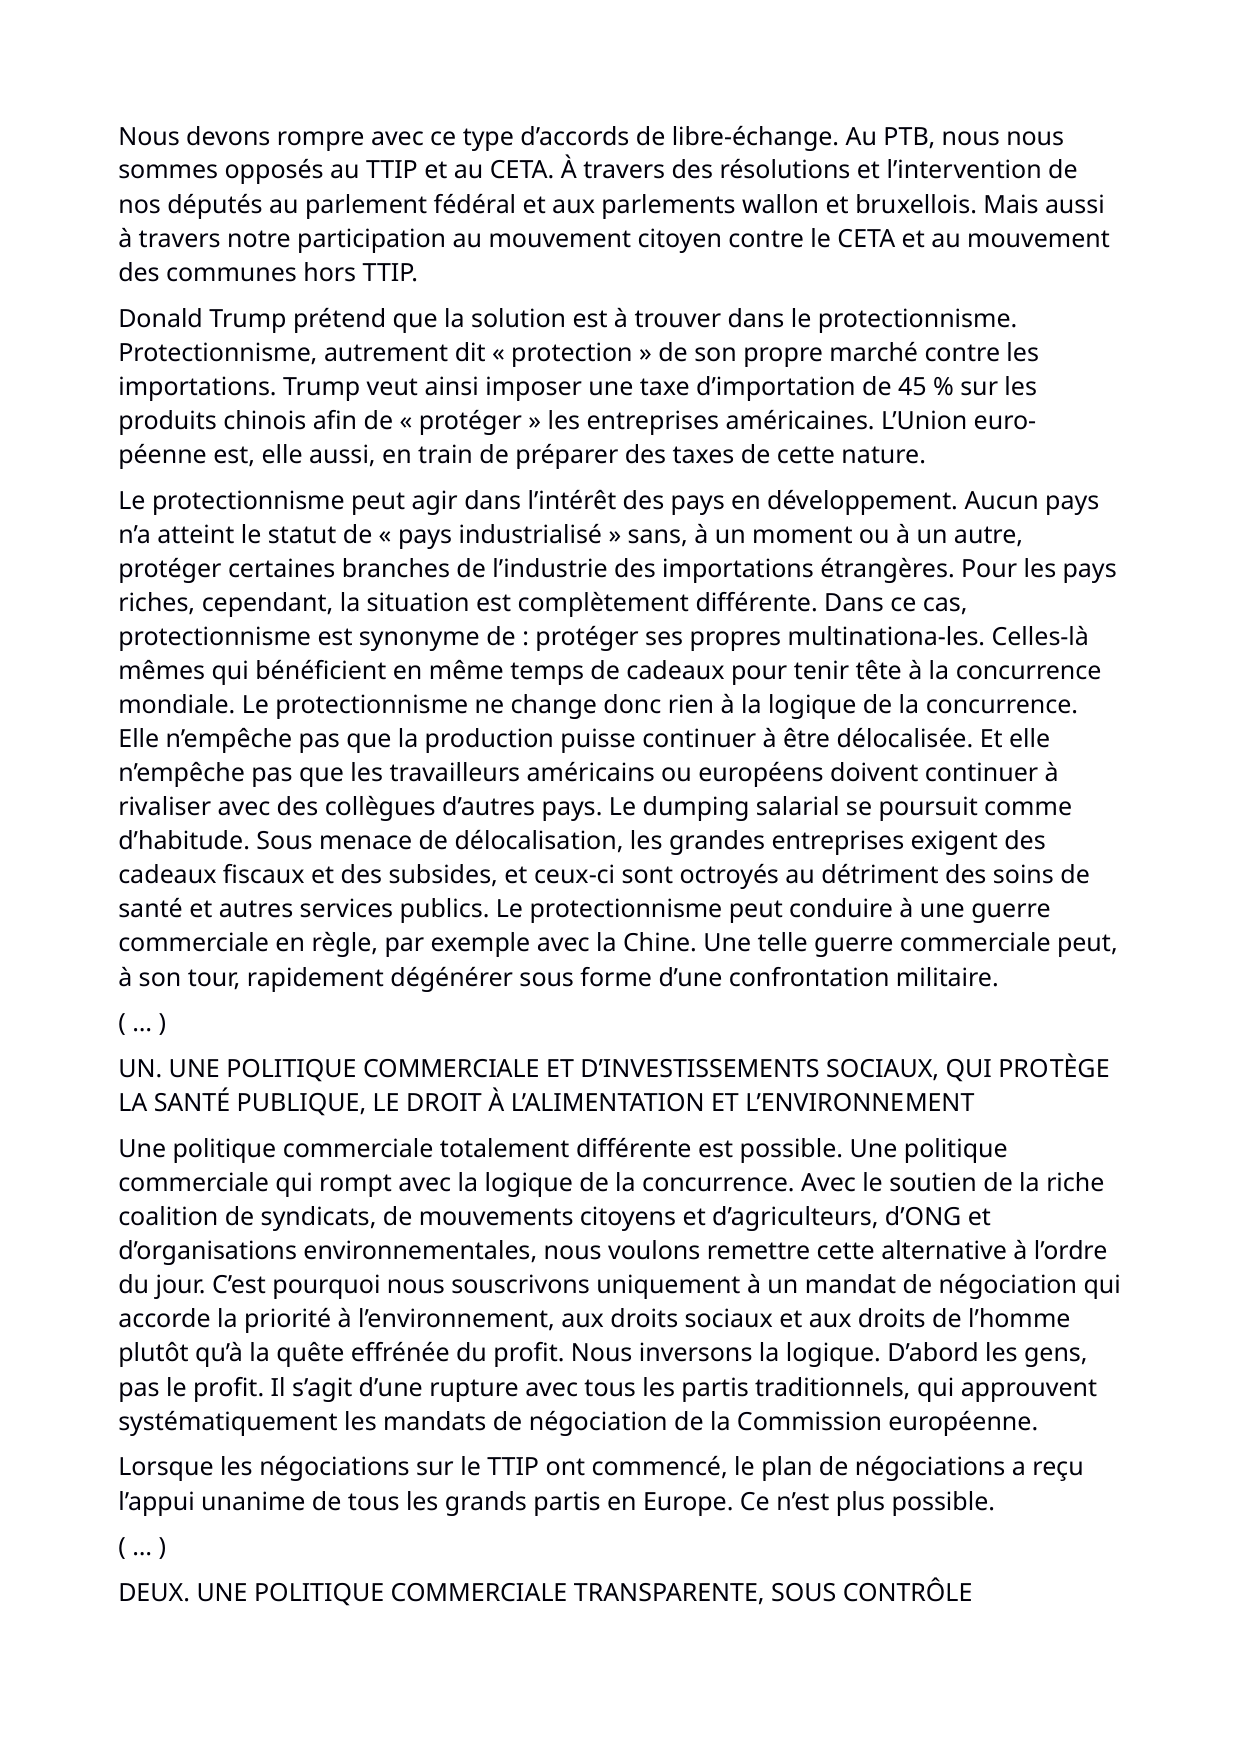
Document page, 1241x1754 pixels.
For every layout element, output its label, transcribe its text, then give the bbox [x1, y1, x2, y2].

text ( … ) [118, 1529, 1122, 1563]
text ( … ) [118, 1005, 1122, 1039]
text Le protectionnisme peut agir dans l’intérêt des pays en développement. Aucun pays n’a atteint le statut de « pays industrialisé » sans, à un moment ou à un autre, protéger certaines branches de l’industrie des importations étrangères. Pour les pays riches, cependant, la situation est complètement différente. Dans ce cas, protectionnisme est synonyme de : protéger ses propres multinationa-les. Celles-là mêmes qui bénéficient en même temps de cadeaux pour tenir tête à la concurrence mondiale. Le protectionnisme ne change donc rien à la logique de la concurrence. Elle n’empêche pas que la production puisse conti­nuer à être délocalisée. Et elle n’empêche pas que les travailleurs américains ou européens doivent continuer à rivaliser avec des collègues d’autres pays. Le dumping salarial se poursuit comme d’habitude. Sous menace de délocalisa­tion, les grandes entreprises exigent des cadeaux fiscaux et des subsides, et ceux-ci sont octroyés au détriment des soins de santé et autres services publics. Le protectionnisme peut conduire à une guerre commerciale en règle, par exemple avec la Chine. Une telle guerre commerciale peut, à son tour, rapidement dégénérer sous forme d’une confrontation militaire. [118, 482, 1122, 993]
text Nous devons rompre avec ce type d’accords de libre-échange. Au PTB, nous nous sommes opposés au TTIP et au CETA. À travers des résolutions et l’inter­vention de nos députés au parlement fédéral et aux parlements wallon et bru­xellois. Mais aussi à travers notre participation au mouvement citoyen contre le CETA et au mouvement des communes hors TTIP. [118, 118, 1122, 288]
text Lorsque les négociations sur le TTIP ont commencé, le plan de négociations a reçu l’appui unanime de tous les grands partis en Europe. Ce n’est plus possible. [118, 1449, 1122, 1517]
text Une politique commerciale totalement différente est possible. Une politique commerciale qui rompt avec la logique de la concurrence. Avec le soutien de la riche coalition de syndicats, de mouvements citoyens et d’agriculteurs, d’ONG et d’organisations environnementales, nous voulons remettre cette alternative à l’ordre du jour. C’est pourquoi nous souscrivons uniquement à un mandat de négociation qui accorde la priorité à l’environnement, aux droits sociaux et aux droits de l’homme plutôt qu’à la quête effrénée du profit. Nous inversons la logique. D’abord les gens, pas le profit. Il s’agit d’une rupture avec tous les partis traditionnels, qui approuvent systématiquement les mandats de négocia­tion de la Commission européenne. [118, 1131, 1122, 1437]
text DEUX. UNE POLITIQUE COMMERCIALE TRANSPARENTE, SOUS CONTRÔLE [118, 1575, 1122, 1609]
text Donald Trump prétend que la solution est à trouver dans le protectionnisme. Protectionnisme, autrement dit « protection » de son propre marché contre les importations. Trump veut ainsi imposer une taxe d’importation de 45 % sur les produits chinois afin de « protéger » les entreprises américaines. L’Union euro-péenne est, elle aussi, en train de préparer des taxes de cette nature. [118, 300, 1122, 471]
text UN. UNE POLITIQUE COMMERCIALE ET D’INVESTISSEMENTS SOCIAUX, QUI PRO­TÈGE LA SANTÉ PUBLIQUE, LE DROIT À L’ALIMENTATION ET L’ENVIRONNE­MENT [118, 1051, 1122, 1119]
